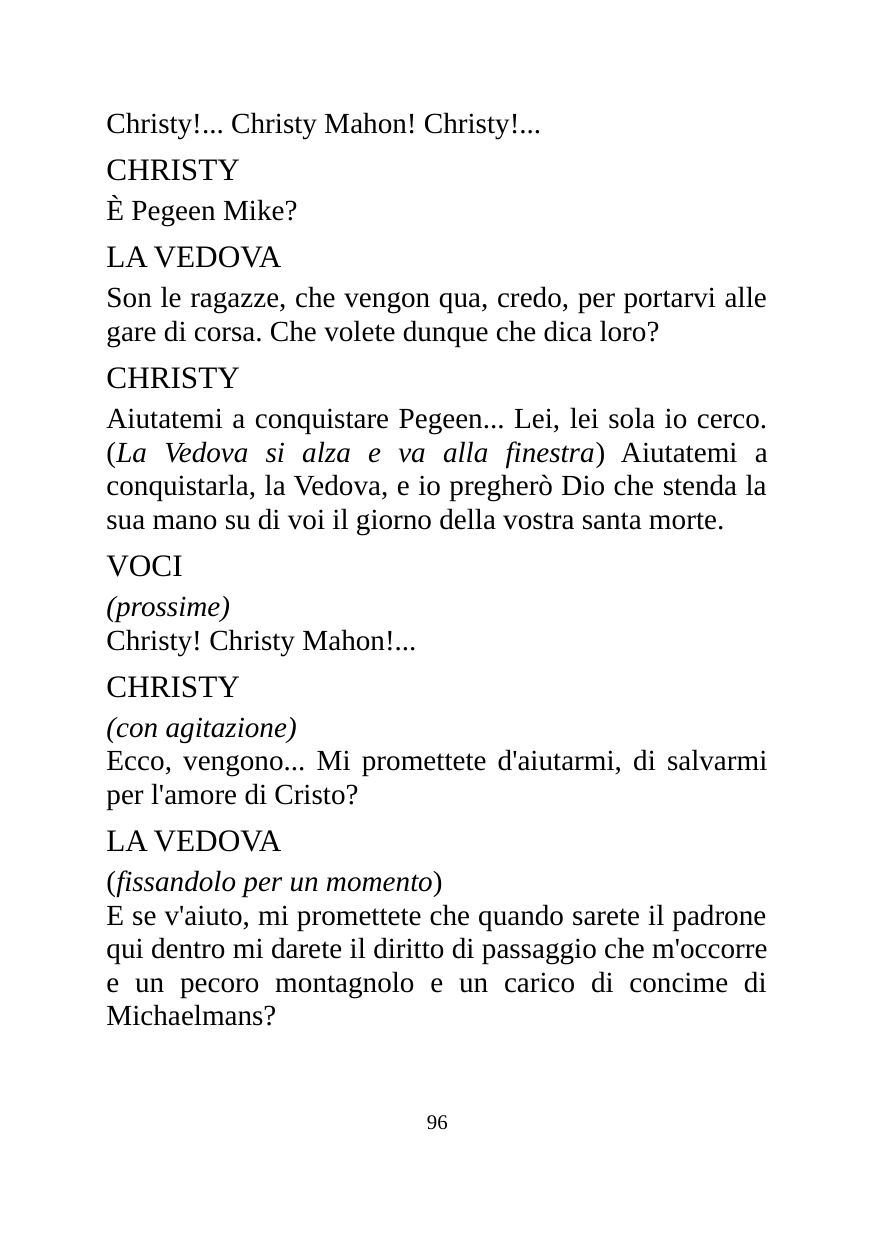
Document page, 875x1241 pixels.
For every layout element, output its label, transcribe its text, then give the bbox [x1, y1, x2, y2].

text CHRISTY [106, 668, 768, 704]
text CHRISTY [106, 359, 768, 395]
text LA VEDOVA [106, 239, 768, 275]
text (prossime) [106, 589, 768, 623]
text Aiutatemi a conquistare Pegeen... Lei, lei sola io cerco. (La Vedova si alza e va alla finestra) Aiutatemi a conquistarla, la Vedova, e io pregherò Dio che stenda la sua mano su di voi il giorno della vostra santa morte. [106, 401, 768, 536]
text (con agitazione) [106, 710, 768, 743]
text VOCI [106, 547, 768, 583]
text Christy! Christy Mahon!... [106, 623, 768, 656]
text E se v'aiuto, mi promettete che quando sarete il padrone qui dentro mi darete il diritto di passaggio che m'occorre e un pecoro montagnolo e un carico di concime di Michaelmans? [106, 898, 768, 1032]
text Ecco, vengono... Mi promettete d'aiutarmi, di salvarmi per l'amore di Cristo? [106, 743, 768, 811]
text LA VEDOVA [106, 822, 768, 858]
text È Pegeen Mike? [106, 193, 768, 227]
text (fissandolo per un momento) [106, 864, 768, 898]
text Christy!... Christy Mahon! Christy!... [106, 106, 768, 140]
text CHRISTY [106, 152, 768, 187]
text Son le ragazze, che vengon qua, credo, per portarvi alle gare di corsa. Che volete dunque che dica loro? [106, 281, 768, 348]
